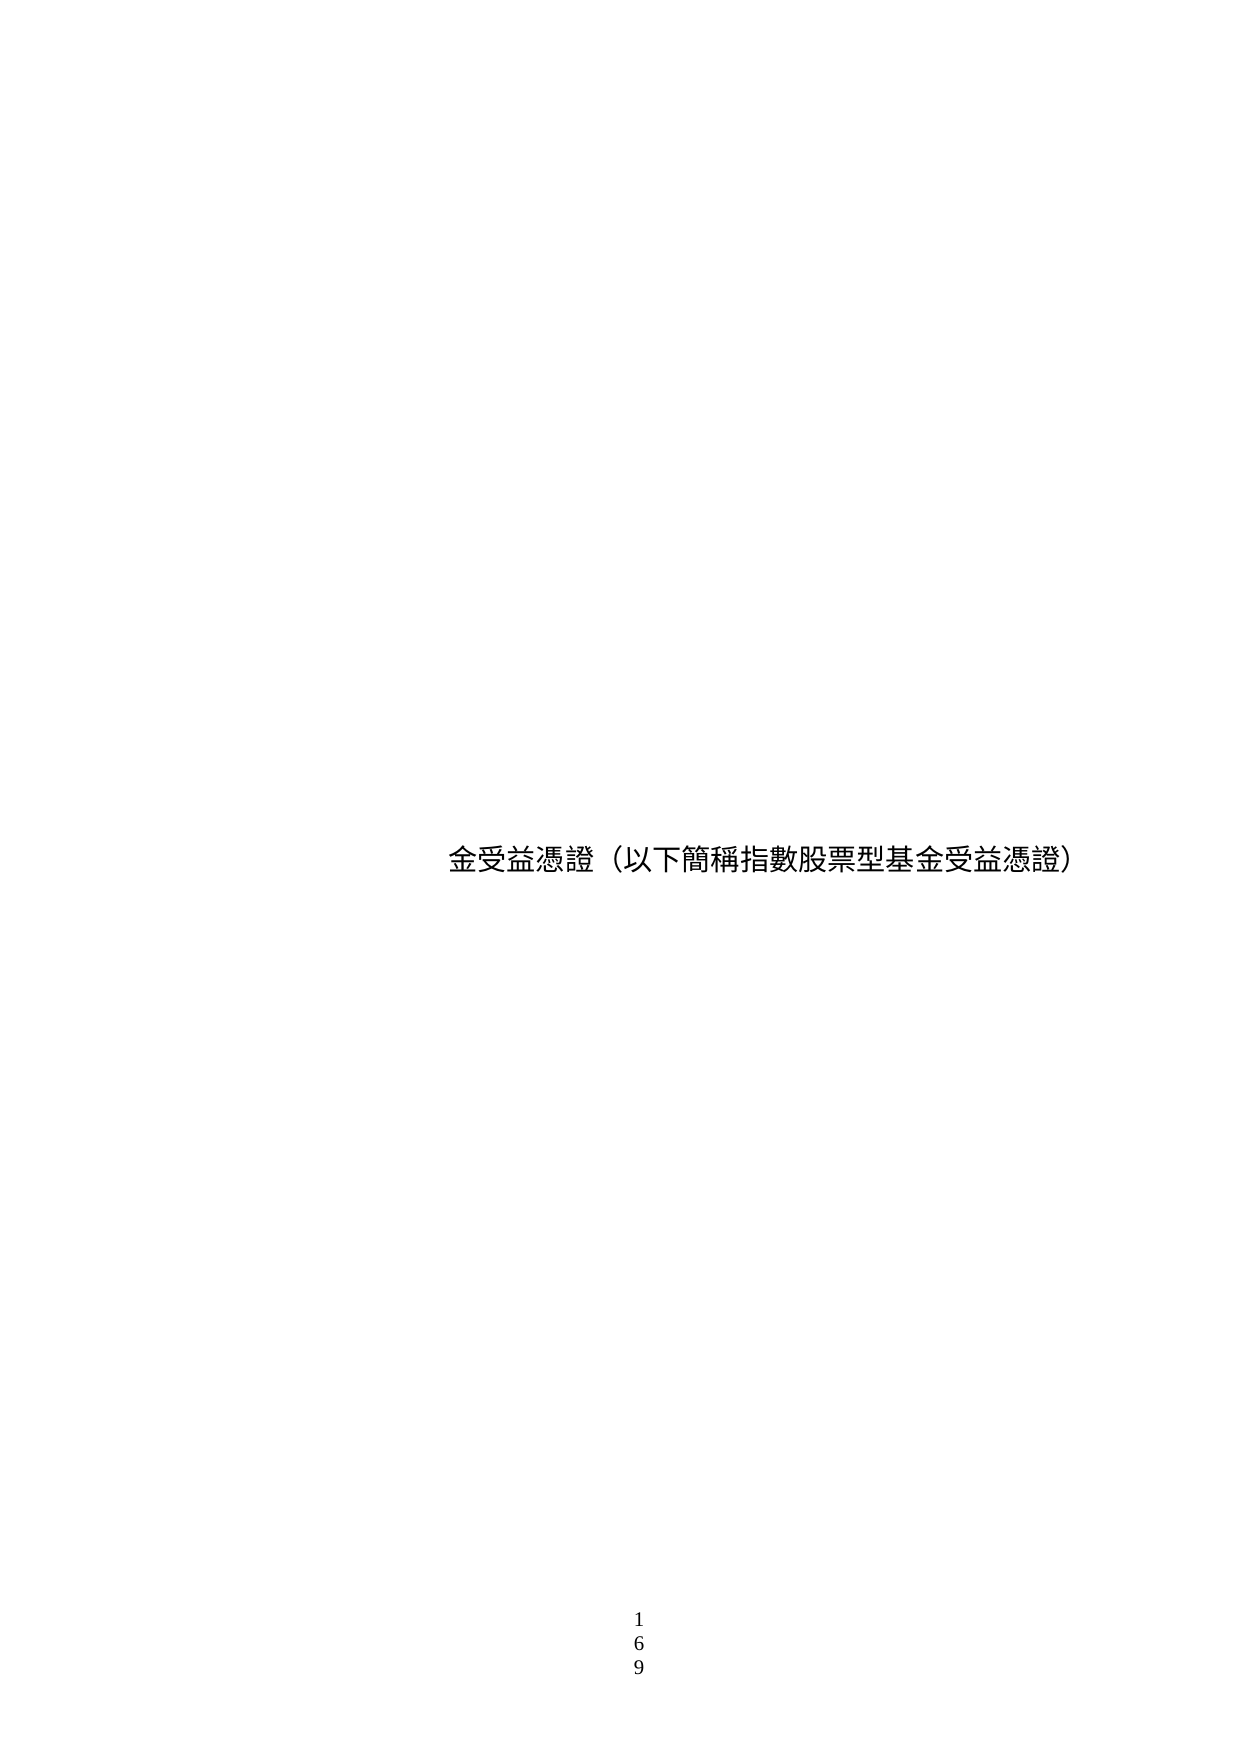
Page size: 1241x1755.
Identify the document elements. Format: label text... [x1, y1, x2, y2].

text 金受益憑證（以下簡稱指數股票型基金受益憑證） [390, 816, 1093, 879]
